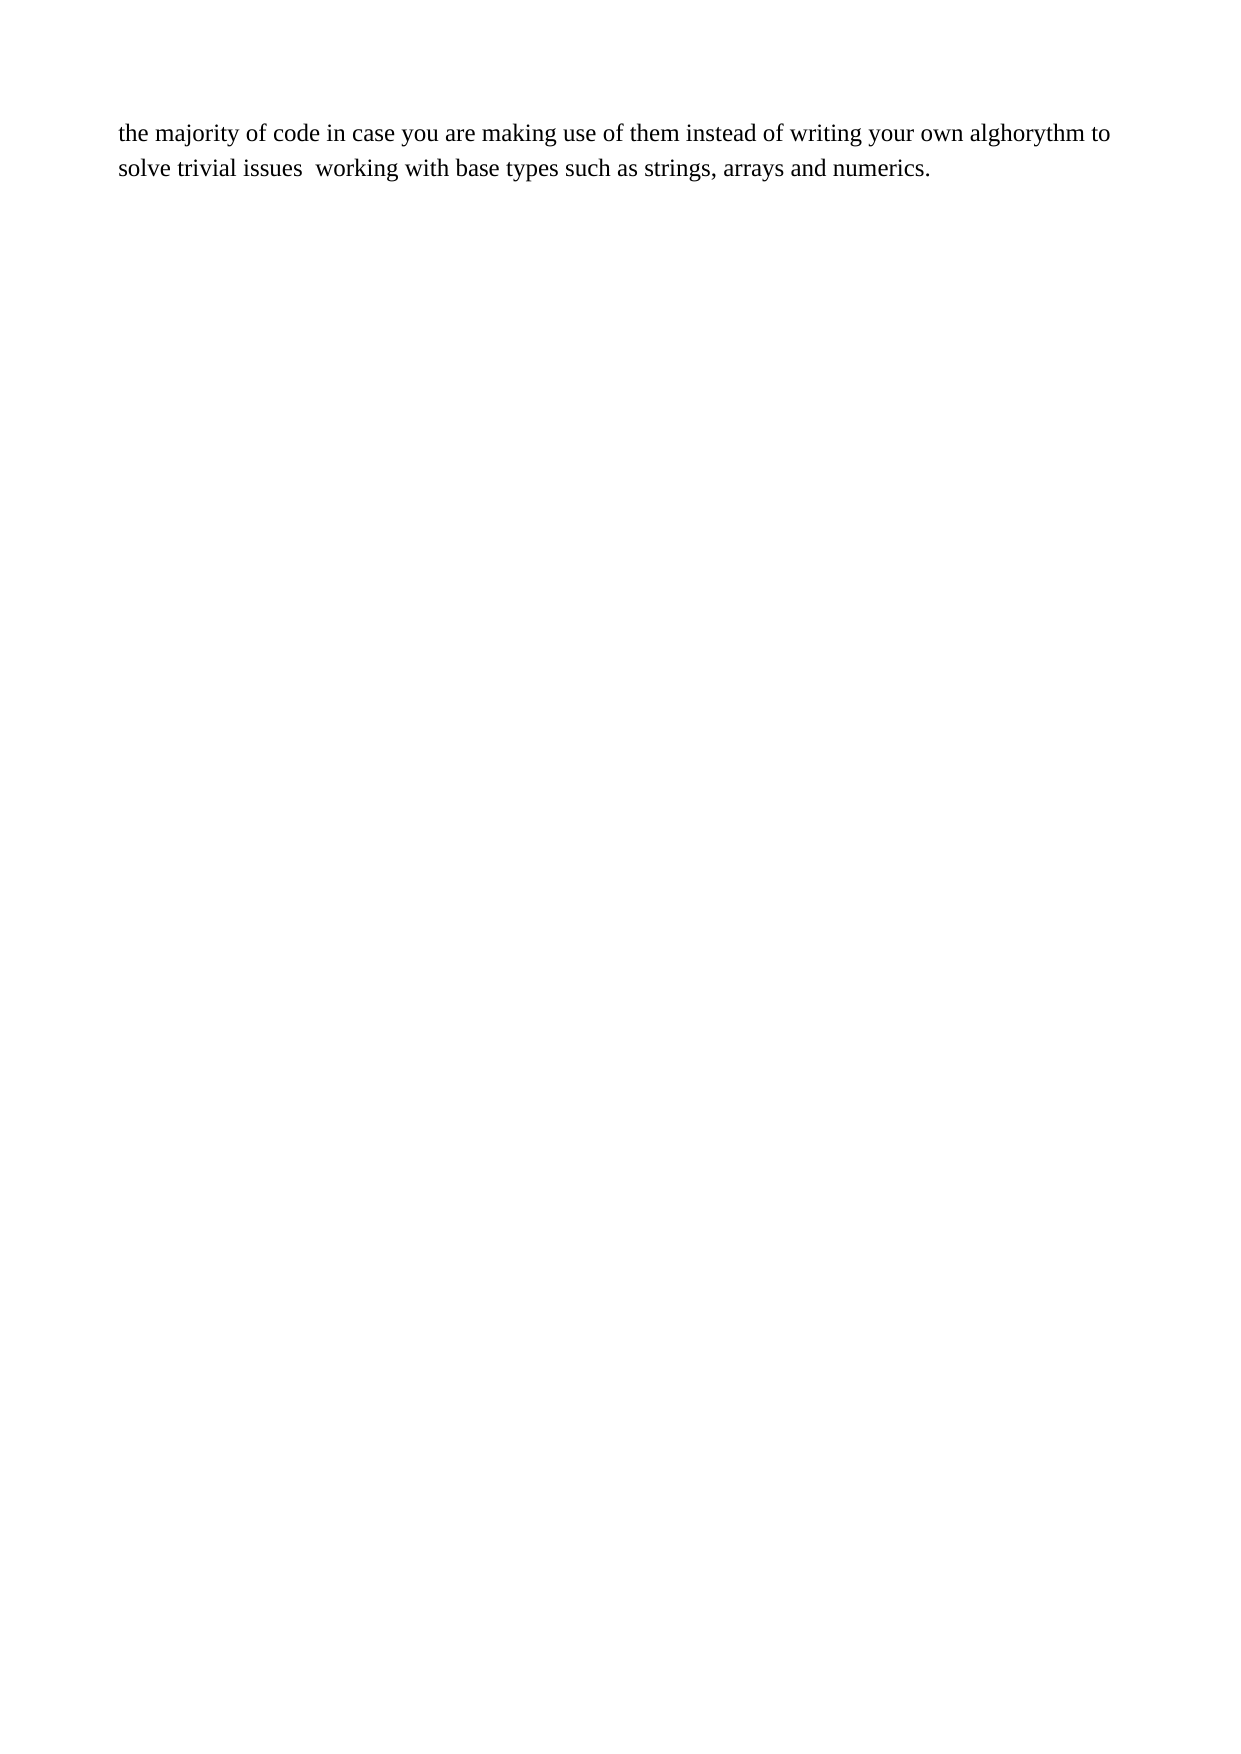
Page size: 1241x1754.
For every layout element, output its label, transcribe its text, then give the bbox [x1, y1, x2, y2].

text the majority of code in case you are making use of them instead of writing your own alghorythm to solve trivial issues working with base types such as strings, arrays and numerics. [118, 118, 1122, 181]
